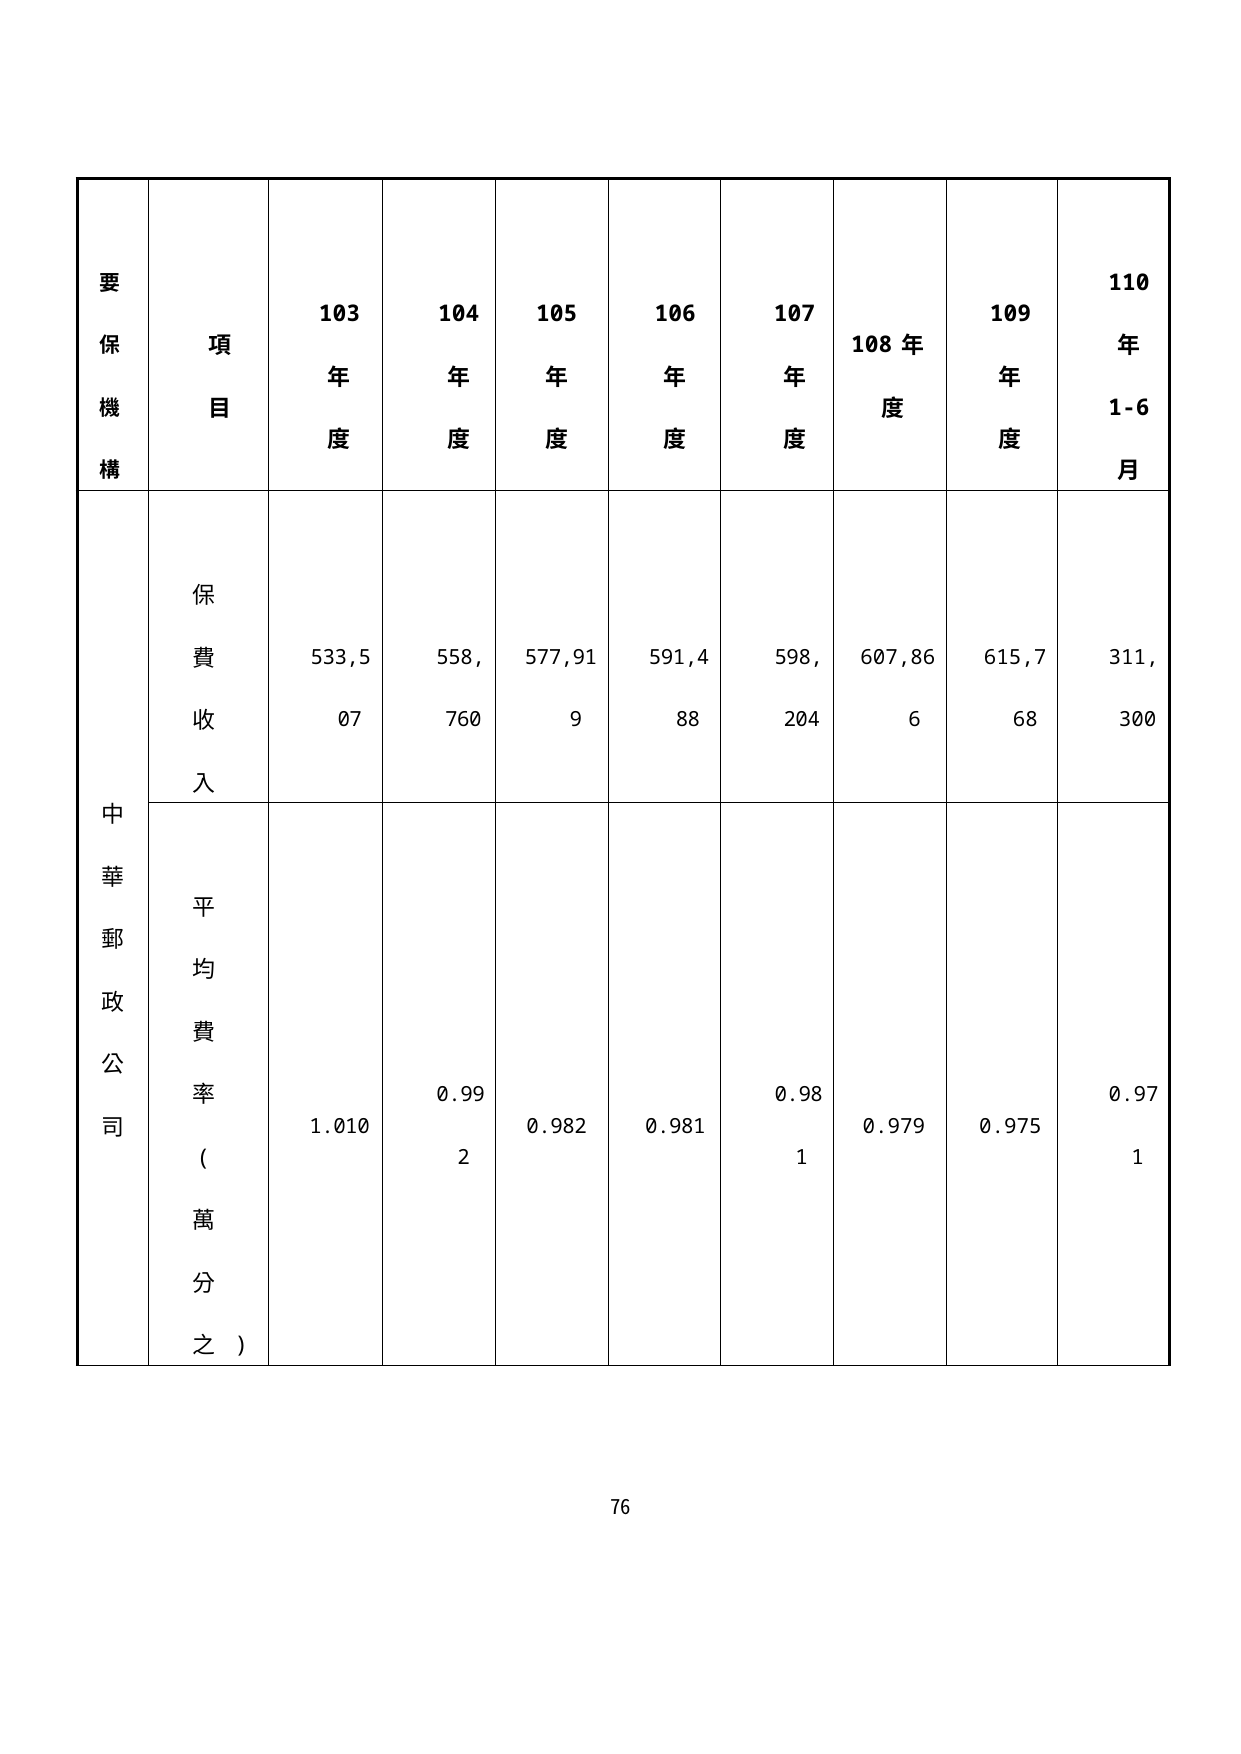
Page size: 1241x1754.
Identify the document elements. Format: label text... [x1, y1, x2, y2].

table_cell 558,760 [383, 491, 495, 802]
table_header 項目 [149, 180, 268, 490]
table_cell 598,204 [721, 491, 833, 802]
table_cell 0.979 [834, 803, 946, 1365]
table_cell 0.981 [721, 803, 833, 1365]
table_header 106年度 [609, 180, 720, 490]
table_cell 0.975 [947, 803, 1057, 1365]
table_header 104年度 [383, 180, 495, 490]
table_header 110年 1-6月 [1058, 180, 1168, 490]
table_cell 中華郵政公司 [79, 491, 148, 1365]
table_cell 0.981 [609, 803, 720, 1365]
table_header 109年度 [947, 180, 1057, 490]
table_cell 平均費率 (萬分之) [149, 803, 268, 1365]
table_header 108年度 [834, 180, 946, 490]
table_header 103年度 [269, 180, 382, 490]
table_cell 0.982 [496, 803, 608, 1365]
table_cell 577,919 [496, 491, 608, 802]
table_header 要保 機構 [79, 180, 148, 490]
table_cell 0.971 [1058, 803, 1168, 1365]
table_cell 1.010 [269, 803, 382, 1365]
table_cell 保費收入 [149, 491, 268, 802]
table_cell 0.992 [383, 803, 495, 1365]
table_header 107年度 [721, 180, 833, 490]
table_cell 615,768 [947, 491, 1057, 802]
table_cell 533,507 [269, 491, 382, 802]
table_header 105年度 [496, 180, 608, 490]
table_cell 591,488 [609, 491, 720, 802]
table_cell 607,866 [834, 491, 946, 802]
table_cell 311,300 [1058, 491, 1168, 802]
